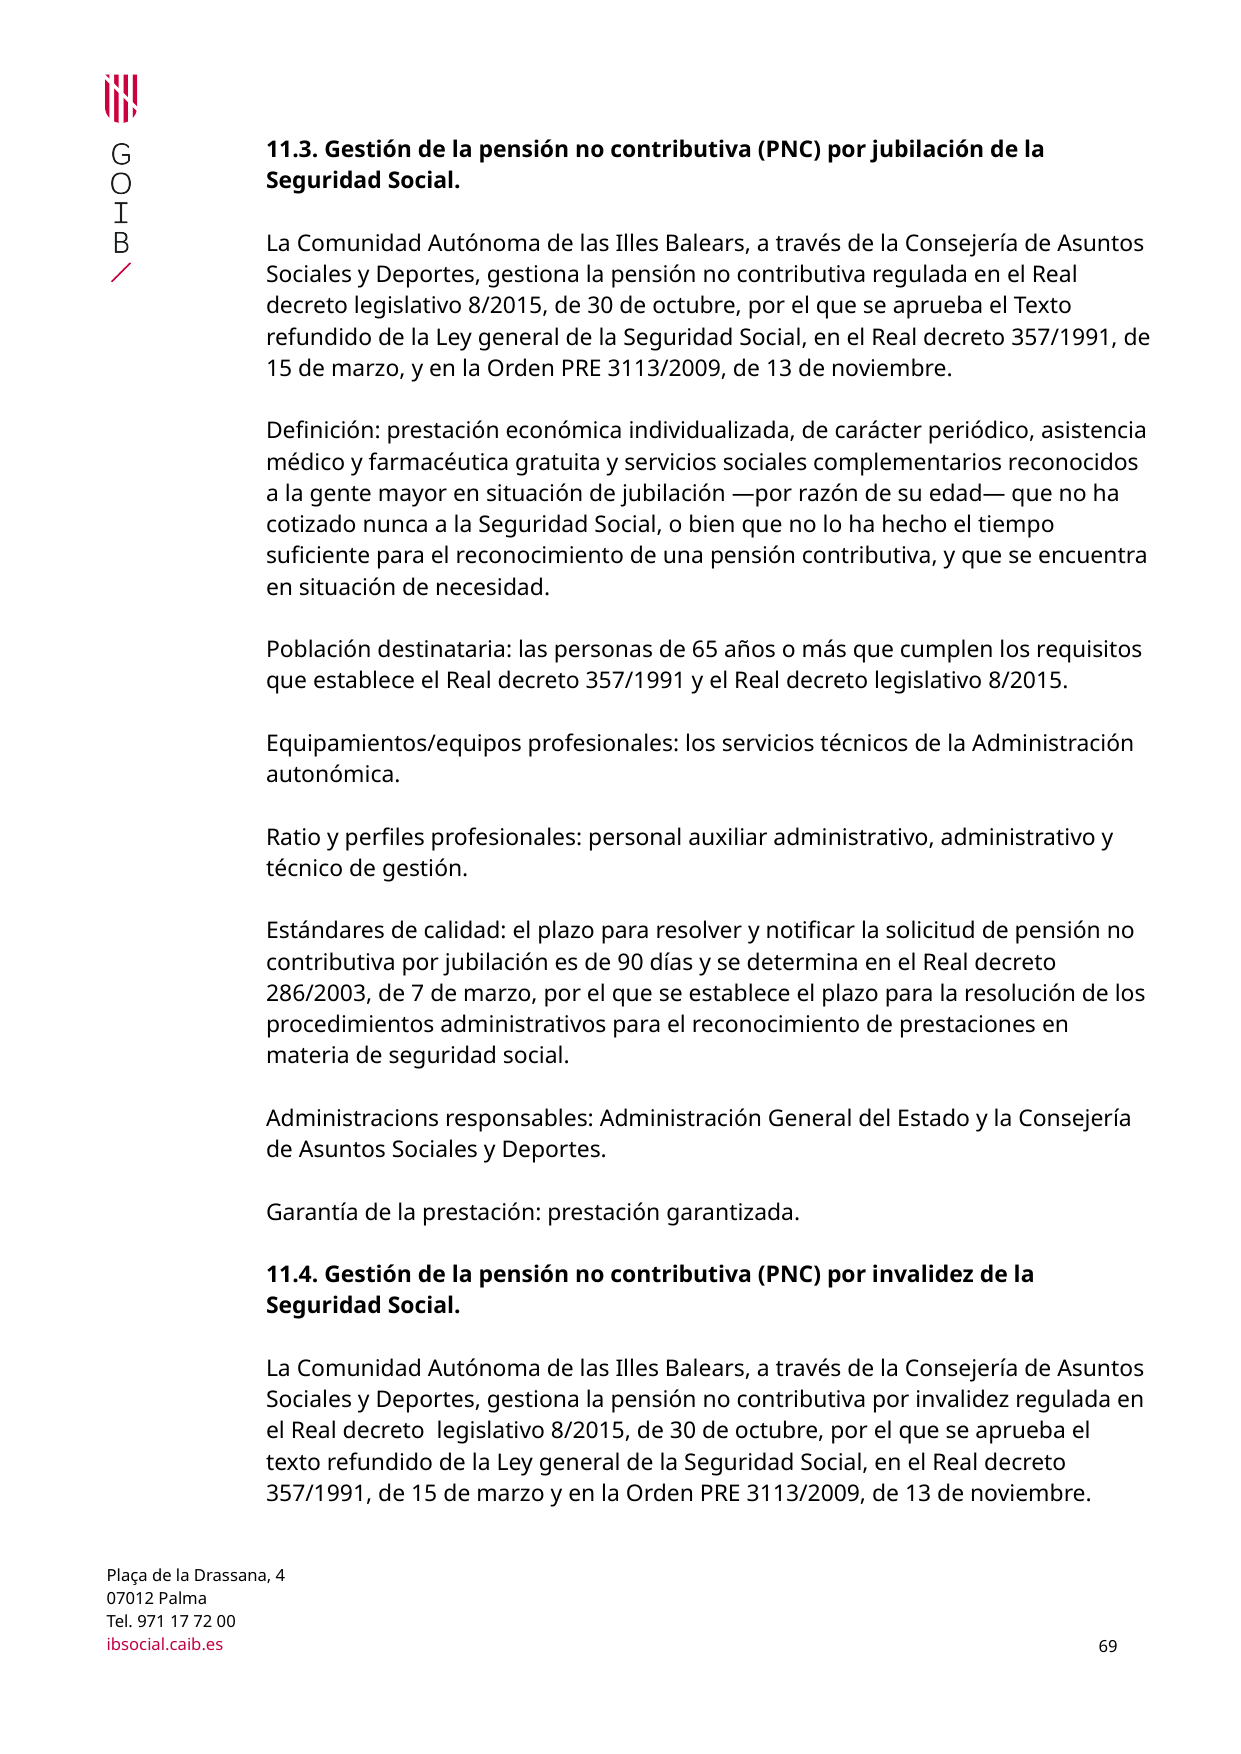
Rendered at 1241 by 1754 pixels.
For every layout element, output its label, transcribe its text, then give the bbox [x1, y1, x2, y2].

text Equipamientos/equipos profesionales: los servicios técnicos de la Administración autonómica. [266, 727, 1152, 789]
text La Comunidad Autónoma de las Illes Balears, a través de la Consejería de Asuntos Sociales y Deportes, gestiona la pensión no contributiva por invalidez regulada en el Real decreto legislativo 8/2015, de 30 de octubre, por el que se aprueba el texto refundido de la Ley general de la Seguridad Social, en el Real decreto 357/1991, de 15 de marzo y en la Orden PRE 3113/2009, de 13 de noviembre. [266, 1352, 1152, 1508]
text 11.4. Gestión de la pensión no contributiva (PNC) por invalidez de la Seguridad Social. [266, 1258, 1152, 1320]
text Administracions responsables: Administración General del Estado y la Consejería de Asuntos Sociales y Deportes. [266, 1102, 1152, 1164]
text Población destinataria: las personas de 65 años o más que cumplen los requisitos que establece el Real decreto 357/1991 y el Real decreto legislativo 8/2015. [266, 633, 1152, 695]
text Definición: prestación económica individualizada, de carácter periódico, asistencia médico y farmacéutica gratuita y servicios sociales complementarios reconocidos a la gente mayor en situación de jubilación —por razón de su edad— que no ha cotizado nunca a la Seguridad Social, o bien que no lo ha hecho el tiempo suficiente para el reconocimiento de una pensión contributiva, y que se encuentra en situación de necesidad. [266, 414, 1152, 602]
text 11.3. Gestión de la pensión no contributiva (PNC) por jubilación de la Seguridad Social. [266, 133, 1152, 195]
text La Comunidad Autónoma de las Illes Balears, a través de la Consejería de Asuntos Sociales y Deportes, gestiona la pensión no contributiva regulada en el Real decreto legislativo 8/2015, de 30 de octubre, por el que se aprueba el Texto refundido de la Ley general de la Seguridad Social, en el Real decreto 357/1991, de 15 de marzo, y en la Orden PRE 3113/2009, de 13 de noviembre. [266, 227, 1152, 383]
picture [76, 51, 166, 313]
text Garantía de la prestación: prestación garantizada. [266, 1195, 1152, 1227]
text Estándares de calidad: el plazo para resolver y notificar la solicitud de pensión no contributiva por jubilación es de 90 días y se determina en el Real decreto 286/2003, de 7 de marzo, por el que se establece el plazo para la resolución de los procedimientos administrativos para el reconocimiento de prestaciones en materia de seguridad social. [266, 914, 1152, 1070]
text Ratio y perfiles profesionales: personal auxiliar administrativo, administrativo y técnico de gestión. [266, 820, 1152, 883]
